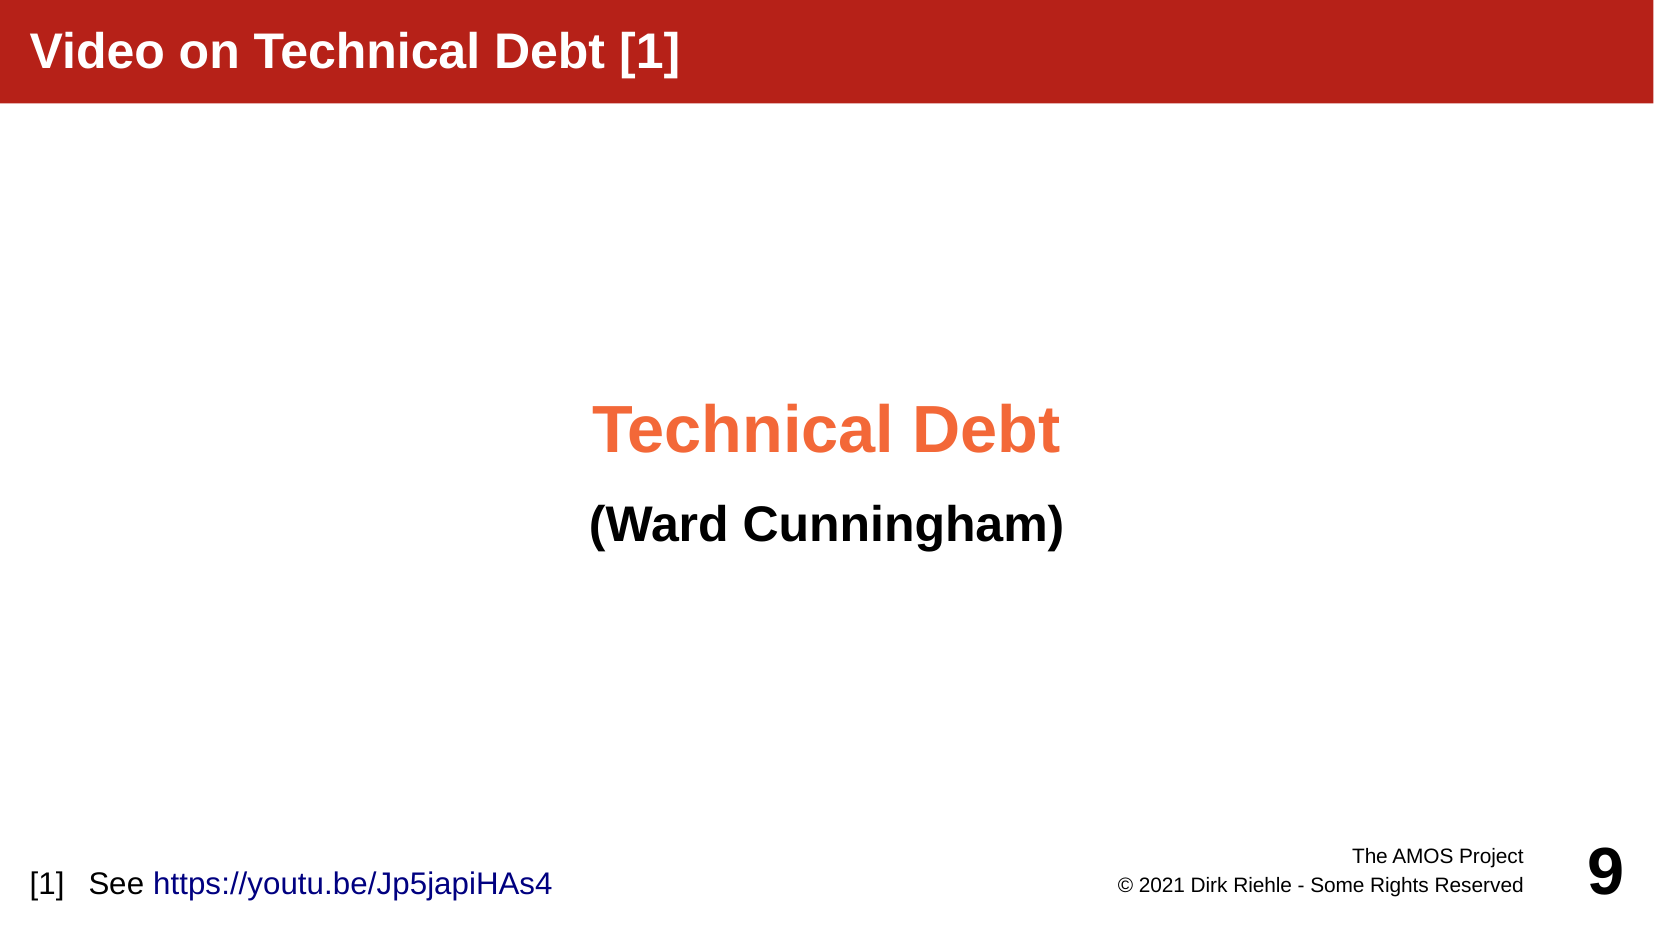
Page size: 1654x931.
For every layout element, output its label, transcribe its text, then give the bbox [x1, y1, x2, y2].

subtitle Technical Debt (Ward Cunningham) [29, 132, 1625, 813]
text_box [1] See https://youtu.be/Jp5japiHAs4 [0, 693, 1182, 931]
title Video on Technical Debt [1] [0, 0, 1654, 104]
